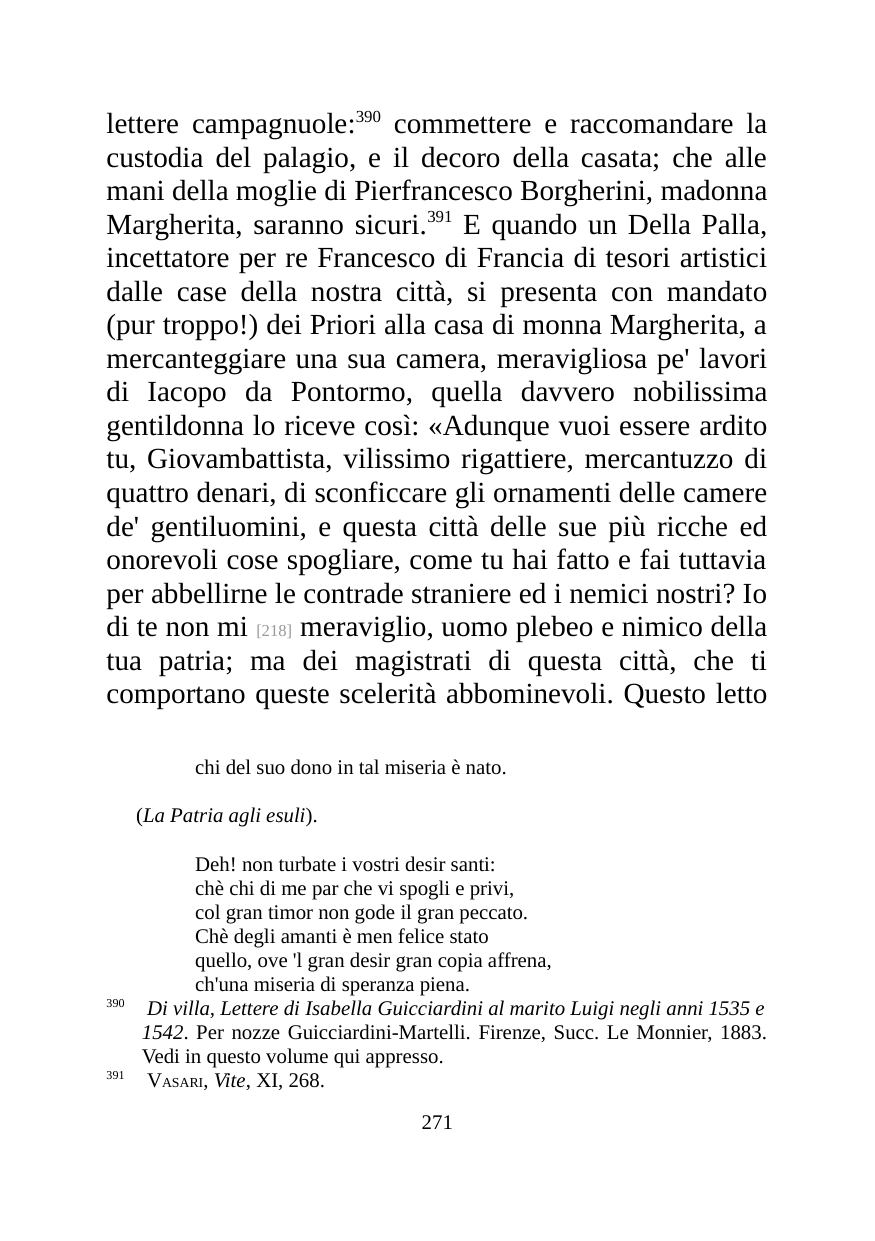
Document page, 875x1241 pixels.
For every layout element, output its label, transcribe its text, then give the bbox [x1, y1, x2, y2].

text lettere campagnuole: commettere e raccomandare la custodia del palagio, e il decoro della casata; che alle mani della moglie di Pierfrancesco Borgherini, madonna Margherita, saranno sicuri. E quando un Della Palla, incettatore per re Francesco di Francia di tesori artistici dalle case della nostra città, si presenta con mandato (pur troppo!) dei Priori alla casa di monna Margherita, a mercanteggiare una sua camera, meravigliosa pe' lavori di Iacopo da Pontormo, quella davvero nobilissima gentildonna lo riceve così: «Adunque vuoi essere ardito tu, Giovambattista, vilissimo rigattiere, mercantuzzo di quattro denari, di sconficcare gli ornamenti delle camere de' gentiluomini, e questa città delle sue più ricche ed onorevoli cose spogliare, come tu hai fatto e fai tuttavia per abbellirne le contrade straniere ed i nemici nostri? Io di te non mi [218] meraviglio, uomo plebeo e nimico della tua patria; ma dei magistrati di questa città, che ti comportano queste scelerità abbominevoli. Questo letto [106, 106, 768, 710]
text quello, ove 'l gran desir gran copia affrena, [165, 948, 768, 972]
text Chè degli amanti è men felice stato [165, 924, 768, 948]
text chè chi di me par che vi spogli e privi, [165, 876, 768, 900]
text (La Patria agli esuli). [106, 803, 768, 827]
text Vasari, Vite, XI, 268. [106, 1068, 768, 1092]
text chi del suo dono in tal miseria è nato. [165, 755, 768, 779]
text col gran timor non gode il gran peccato. [165, 900, 768, 924]
text Di villa, Lettere di Isabella Guicciardini al marito Luigi negli anni 1535 e 1542. Per nozze Guicciardini-Martelli. Firenze, Succ. Le Monnier, 1883. Vedi in questo volume qui appresso. [106, 996, 768, 1068]
text Deh! non turbate i vostri desir santi: [165, 852, 768, 876]
text ch'una miseria di speranza piena. [165, 972, 768, 996]
